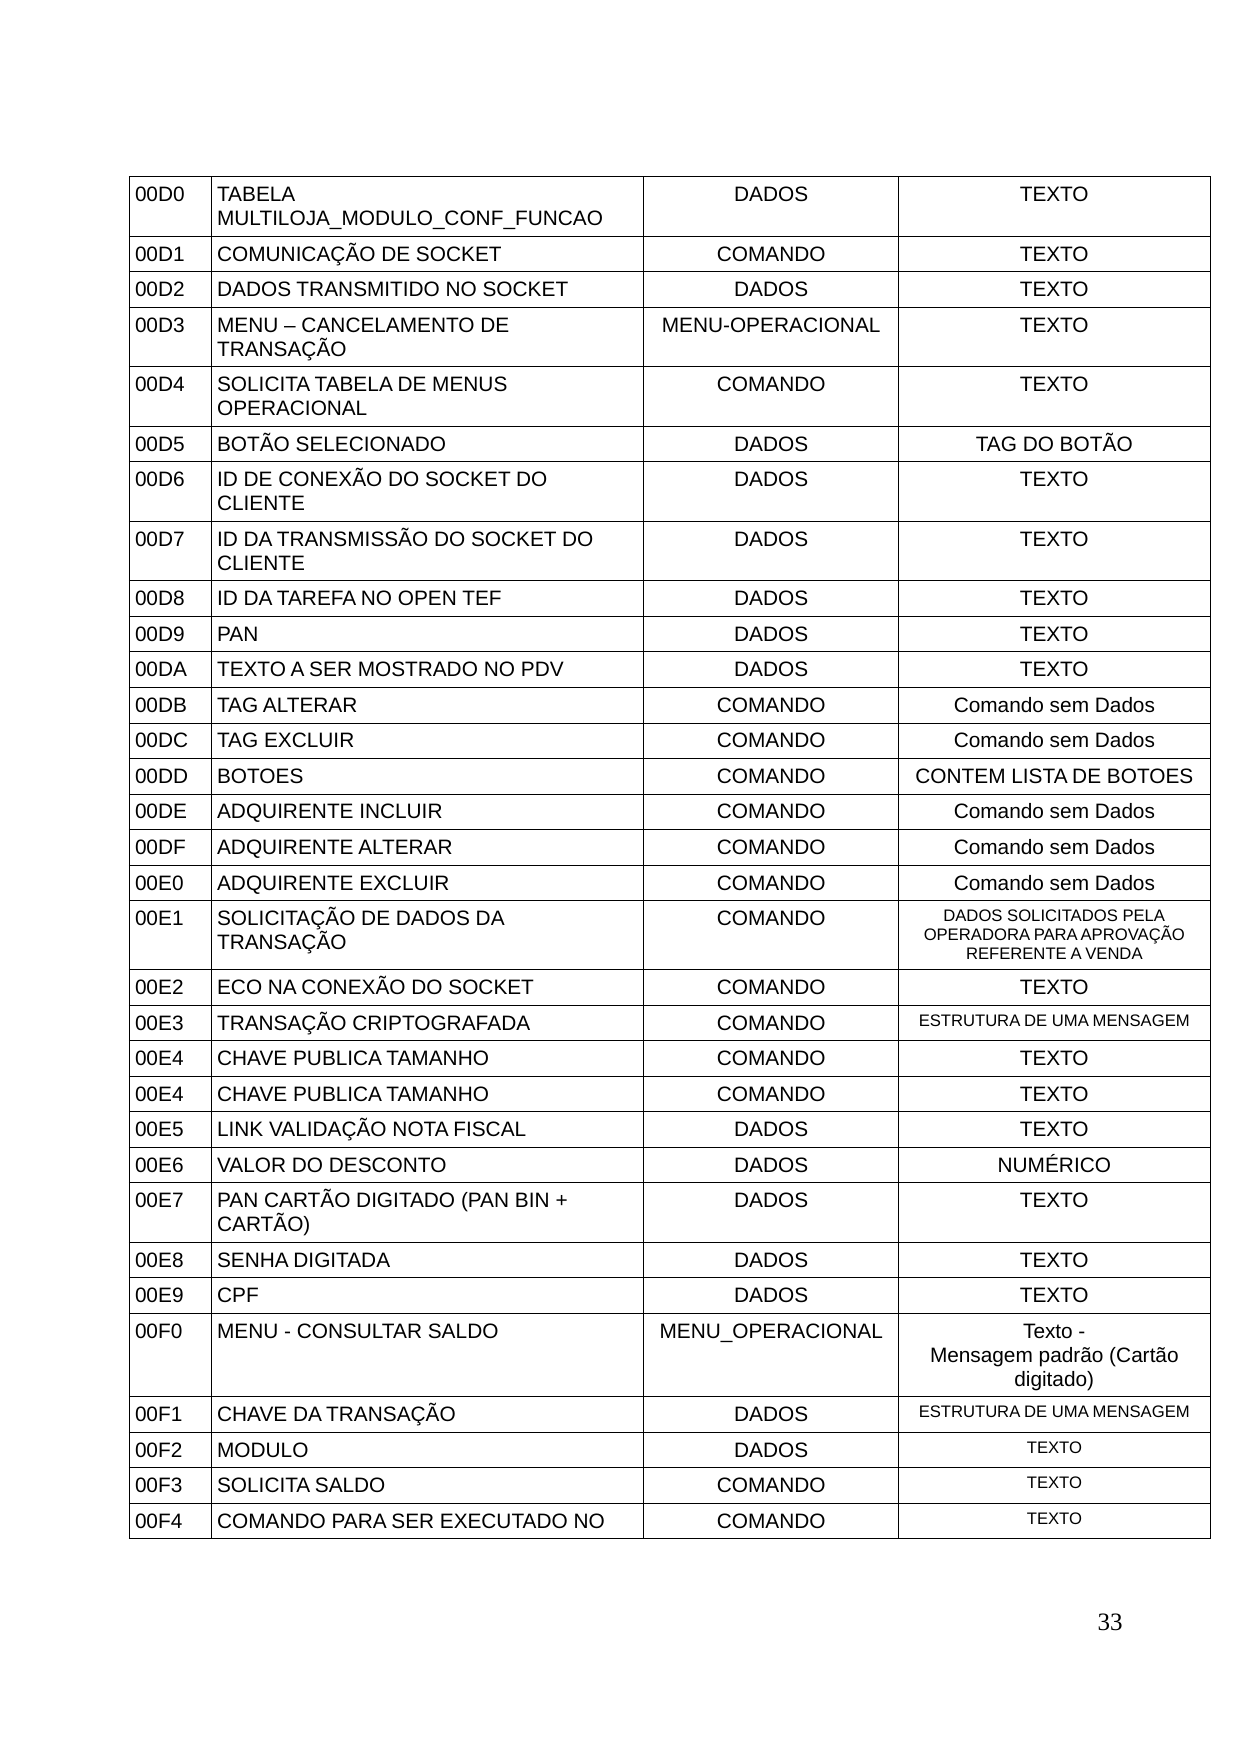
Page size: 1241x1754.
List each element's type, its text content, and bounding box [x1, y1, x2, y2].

table_cell TAG EXCLUIR [212, 724, 643, 758]
table_cell DADOS [644, 581, 898, 616]
table_cell 00E4 [130, 1041, 211, 1076]
table_cell SOLICITA SALDO [212, 1468, 643, 1503]
table_cell SOLICITAÇÃO DE DADOS DA TRANSAÇÃO [212, 901, 643, 969]
table_cell TEXTO [899, 1041, 1210, 1076]
table_cell DADOS [644, 1243, 898, 1277]
table_cell DADOS TRANSMITIDO NO SOCKET [212, 272, 643, 307]
table_cell TEXTO A SER MOSTRADO NO PDV [212, 652, 643, 687]
table_cell 00E3 [130, 1006, 211, 1040]
table_cell ADQUIRENTE ALTERAR [212, 830, 643, 864]
table_cell COMANDO [644, 866, 898, 900]
table_cell ECO NA CONEXÃO DO SOCKET [212, 970, 643, 1004]
table_cell COMANDO [644, 970, 898, 1004]
table_cell 00E6 [130, 1148, 211, 1182]
table_cell TEXTO [899, 1278, 1210, 1313]
table_cell COMANDO [644, 237, 898, 271]
table_cell DADOS [644, 427, 898, 461]
table_cell DADOS [644, 1112, 898, 1147]
table_cell ID DA TAREFA NO OPEN TEF [212, 581, 643, 616]
table_cell TEXTO [899, 1183, 1210, 1242]
table_cell 00D7 [130, 522, 211, 580]
table_cell Comando sem Dados [899, 724, 1210, 758]
table_cell PAN CARTÃO DIGITADO (PAN BIN + CARTÃO) [212, 1183, 643, 1242]
table_cell TEXTO [899, 1077, 1210, 1111]
table_cell DADOS [644, 1148, 898, 1182]
table_cell COMANDO [644, 1006, 898, 1040]
table_cell 00D9 [130, 617, 211, 651]
table_cell COMANDO PARA SER EXECUTADO NO [212, 1504, 643, 1538]
table_cell COMANDO [644, 1468, 898, 1503]
table_cell 00DE [130, 795, 211, 829]
table_cell Comando sem Dados [899, 866, 1210, 900]
table_cell DADOS [644, 652, 898, 687]
table_cell Comando sem Dados [899, 688, 1210, 722]
table_cell 00E5 [130, 1112, 211, 1147]
table_cell 00D0 [130, 177, 211, 236]
table_cell ADQUIRENTE EXCLUIR [212, 866, 643, 900]
table_cell DADOS [644, 522, 898, 580]
table_cell CPF [212, 1278, 643, 1313]
table_cell 00D3 [130, 308, 211, 366]
table_cell TAG ALTERAR [212, 688, 643, 722]
table_cell TEXTO [899, 367, 1210, 426]
table_cell COMANDO [644, 1077, 898, 1111]
table_cell TRANSAÇÃO CRIPTOGRAFADA [212, 1006, 643, 1040]
table_cell 00DF [130, 830, 211, 864]
table_cell VALOR DO DESCONTO [212, 1148, 643, 1182]
table_cell BOTÃO SELECIONADO [212, 427, 643, 461]
table_cell ID DA TRANSMISSÃO DO SOCKET DO CLIENTE [212, 522, 643, 580]
table_cell SENHA DIGITADA [212, 1243, 643, 1277]
table_cell MENU – CANCELAMENTO DE TRANSAÇÃO [212, 308, 643, 366]
table_cell TEXTO [899, 1468, 1210, 1503]
table_cell 00D8 [130, 581, 211, 616]
table_cell TAG DO BOTÃO [899, 427, 1210, 461]
table_cell ESTRUTURA DE UMA MENSAGEM [899, 1397, 1210, 1432]
table_cell 00D4 [130, 367, 211, 426]
table_cell MODULO [212, 1433, 643, 1467]
table_cell 00F2 [130, 1433, 211, 1467]
table_cell 00E4 [130, 1077, 211, 1111]
table_cell COMANDO [644, 901, 898, 969]
table_cell Comando sem Dados [899, 830, 1210, 864]
table_cell 00F4 [130, 1504, 211, 1538]
table_cell CHAVE PUBLICA TAMANHO [212, 1077, 643, 1111]
table_cell COMANDO [644, 1041, 898, 1076]
table_cell Texto - Mensagem padrão (Cartão digitado) [899, 1314, 1210, 1396]
table_cell PAN [212, 617, 643, 651]
table_cell DADOS [644, 617, 898, 651]
table_cell BOTOES [212, 759, 643, 793]
table_cell ID DE CONEXÃO DO SOCKET DO CLIENTE [212, 462, 643, 521]
table_cell 00E0 [130, 866, 211, 900]
table_cell TEXTO [899, 237, 1210, 271]
table_cell NUMÉRICO [899, 1148, 1210, 1182]
table_cell TEXTO [899, 462, 1210, 521]
table_cell COMANDO [644, 795, 898, 829]
table_cell MENU - CONSULTAR SALDO [212, 1314, 643, 1396]
table_cell 00E2 [130, 970, 211, 1004]
table_cell TEXTO [899, 652, 1210, 687]
table_cell LINK VALIDAÇÃO NOTA FISCAL [212, 1112, 643, 1147]
table_cell 00F3 [130, 1468, 211, 1503]
table_cell CHAVE DA TRANSAÇÃO [212, 1397, 643, 1432]
table_cell TEXTO [899, 617, 1210, 651]
table_cell COMANDO [644, 1504, 898, 1538]
table_cell DADOS [644, 177, 898, 236]
table_cell 00E7 [130, 1183, 211, 1242]
table_cell MENU-OPERACIONAL [644, 308, 898, 366]
table_cell TEXTO [899, 581, 1210, 616]
table_cell 00F1 [130, 1397, 211, 1432]
table_cell SOLICITA TABELA DE MENUS OPERACIONAL [212, 367, 643, 426]
table_cell 00E9 [130, 1278, 211, 1313]
table_cell 00E8 [130, 1243, 211, 1277]
table_cell 00D6 [130, 462, 211, 521]
table_cell ADQUIRENTE INCLUIR [212, 795, 643, 829]
table_cell TEXTO [899, 1504, 1210, 1538]
table_cell TEXTO [899, 177, 1210, 236]
table_cell 00DD [130, 759, 211, 793]
table_cell CHAVE PUBLICA TAMANHO [212, 1041, 643, 1076]
table_cell TEXTO [899, 272, 1210, 307]
table_cell TEXTO [899, 1112, 1210, 1147]
table_cell 00DB [130, 688, 211, 722]
table_cell COMANDO [644, 830, 898, 864]
table_cell TEXTO [899, 308, 1210, 366]
table_cell DADOS [644, 1183, 898, 1242]
table_cell TABELA MULTILOJA_MODULO_CONF_FUNCAO [212, 177, 643, 236]
table_cell DADOS [644, 1278, 898, 1313]
table_cell DADOS [644, 272, 898, 307]
table_cell DADOS SOLICITADOS PELA OPERADORA PARA APROVAÇÃO REFERENTE A VENDA [899, 901, 1210, 969]
table_cell COMUNICAÇÃO DE SOCKET [212, 237, 643, 271]
table_cell 00DA [130, 652, 211, 687]
table_cell COMANDO [644, 688, 898, 722]
table_cell TEXTO [899, 522, 1210, 580]
table_cell COMANDO [644, 367, 898, 426]
table_cell DADOS [644, 462, 898, 521]
table_cell DADOS [644, 1433, 898, 1467]
table_cell 00E1 [130, 901, 211, 969]
table_cell 00D5 [130, 427, 211, 461]
table_cell CONTEM LISTA DE BOTOES [899, 759, 1210, 793]
table_cell TEXTO [899, 970, 1210, 1004]
table_cell COMANDO [644, 759, 898, 793]
table_cell 00D2 [130, 272, 211, 307]
table_cell COMANDO [644, 724, 898, 758]
table_cell 00DC [130, 724, 211, 758]
table_cell DADOS [644, 1397, 898, 1432]
table_cell ESTRUTURA DE UMA MENSAGEM [899, 1006, 1210, 1040]
table_cell 00F0 [130, 1314, 211, 1396]
table_cell MENU_OPERACIONAL [644, 1314, 898, 1396]
table_cell 00D1 [130, 237, 211, 271]
table_cell TEXTO [899, 1433, 1210, 1467]
table_cell TEXTO [899, 1243, 1210, 1277]
table_cell Comando sem Dados [899, 795, 1210, 829]
